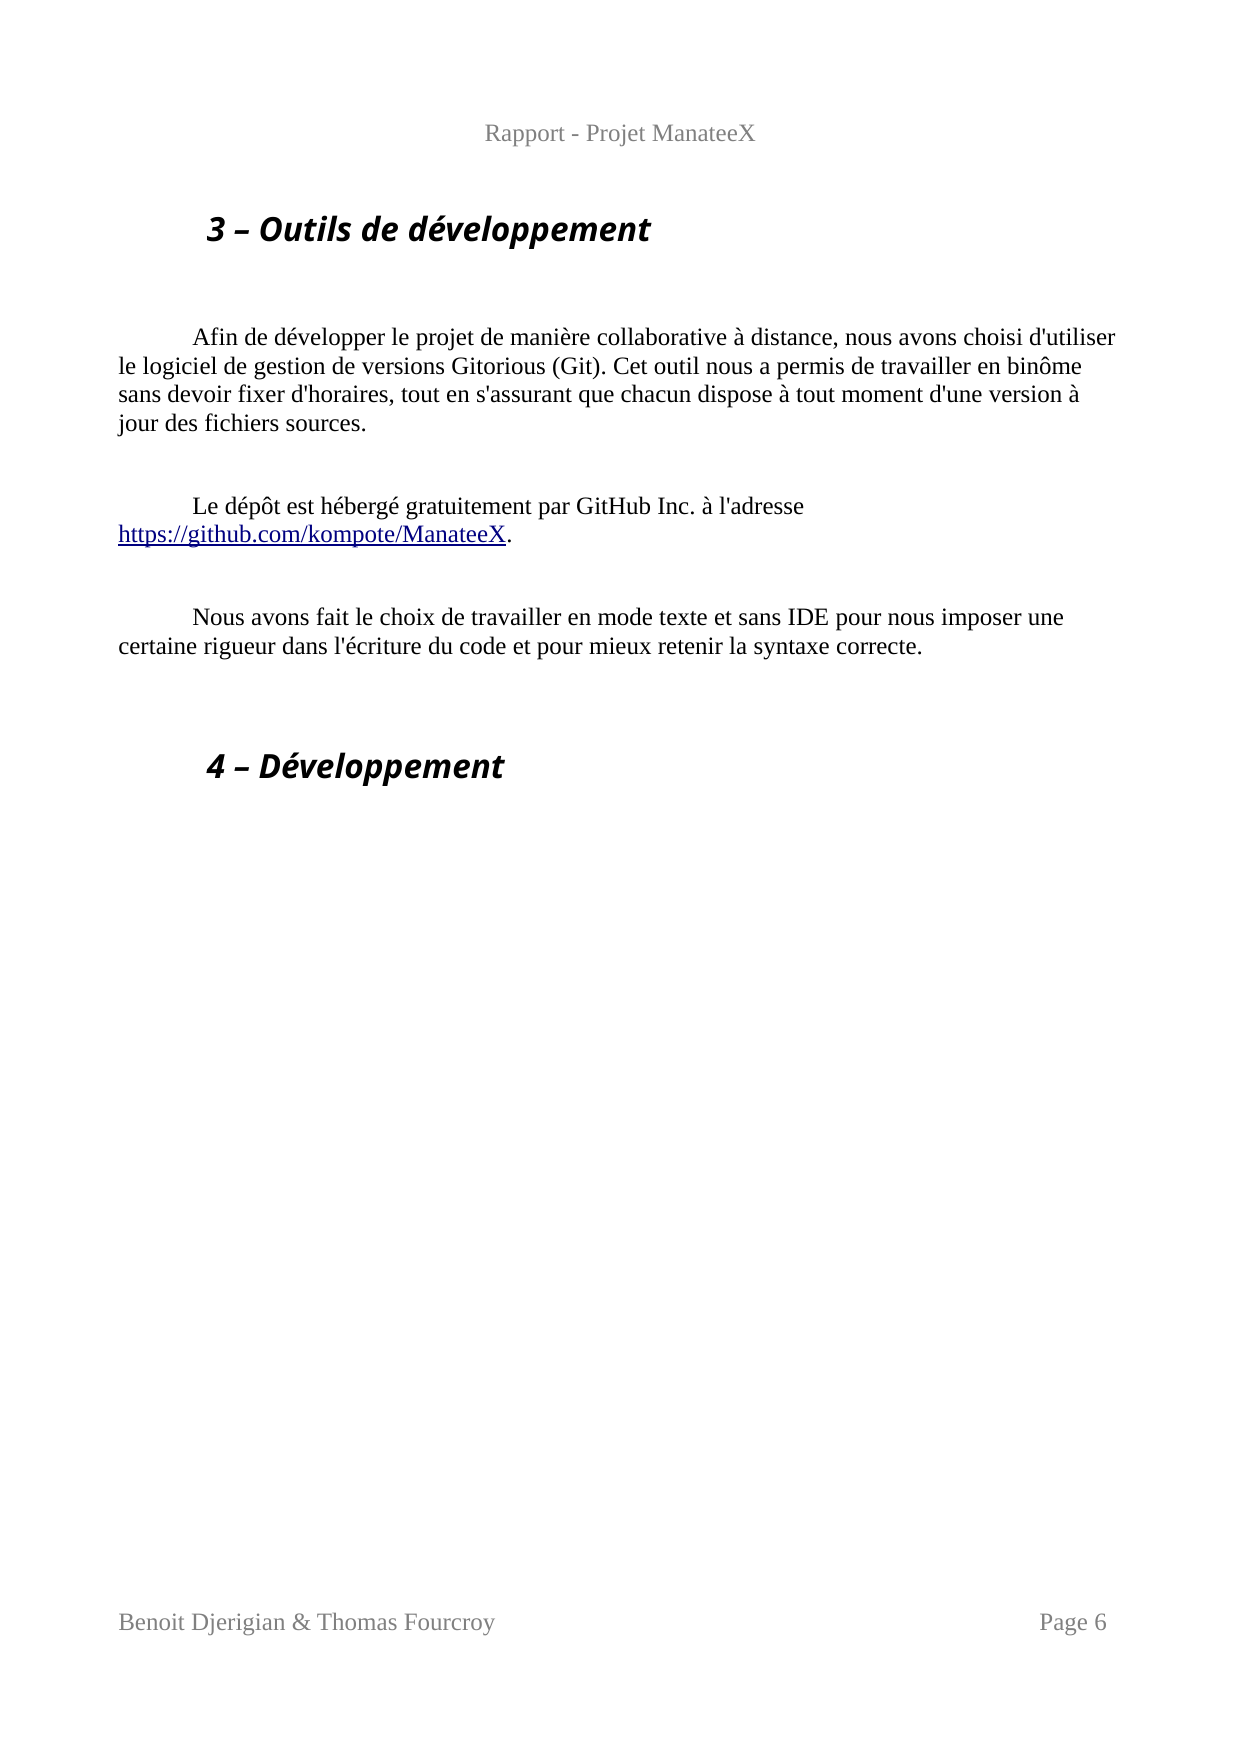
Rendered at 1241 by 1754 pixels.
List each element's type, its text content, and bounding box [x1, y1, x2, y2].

text Le dépôt est hébergé gratuitement par GitHub Inc. à l'adresse https://github.com/kompote/ManateeX. [118, 491, 1122, 548]
text Nous avons fait le choix de travailler en mode texte et sans IDE pour nous imposer une certaine rigueur dans l'écriture du code et pour mieux retenir la syntaxe correcte. [118, 602, 1122, 659]
subtitle 3 – Outils de développement [177, 206, 1122, 251]
text Afin de développer le projet de manière collaborative à distance, nous avons choisi d'utiliser le logiciel de gestion de versions Gitorious (Git). Cet outil nous a permis de travailler en binôme sans devoir fixer d'horaires, tout en s'assurant que chacun dispose à tout moment d'une version à jour des fichiers sources. [118, 322, 1122, 437]
subtitle 4 – Développement [177, 743, 1122, 788]
